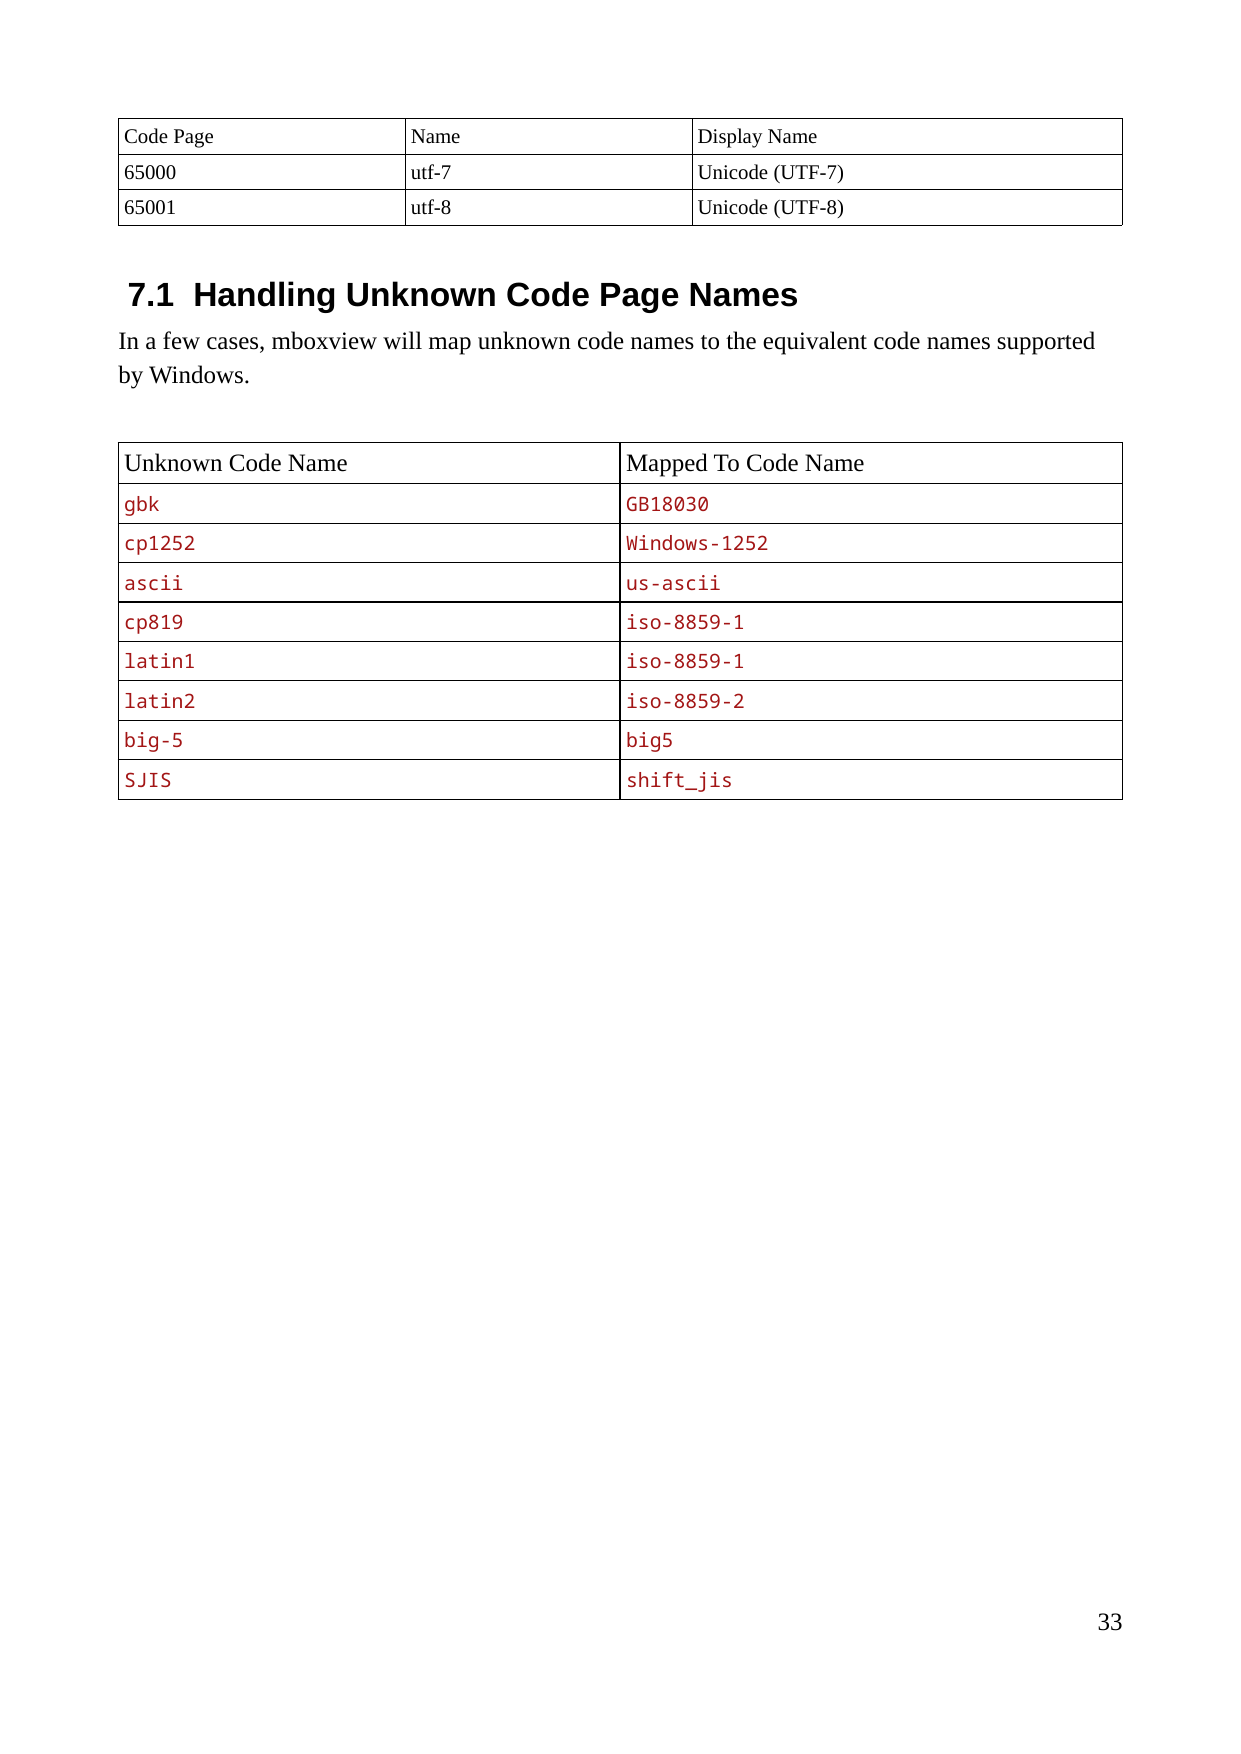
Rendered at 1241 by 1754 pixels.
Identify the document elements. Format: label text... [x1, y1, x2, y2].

table_cell gbk [119, 484, 619, 522]
table_cell Unicode (UTF-8) [693, 190, 1122, 225]
subtitle Handling Unknown Code Page Names [118, 275, 1122, 313]
table_cell Unicode (UTF-7) [693, 155, 1122, 189]
table_cell utf-7 [406, 155, 692, 189]
table_cell iso-8859-1 [621, 642, 1122, 680]
table_cell SJIS [119, 760, 619, 799]
table_cell utf-8 [406, 190, 692, 225]
table_cell big-5 [119, 721, 619, 759]
table_cell cp819 [119, 603, 619, 641]
table_cell GB18030 [621, 484, 1122, 522]
table_cell ascii [119, 563, 619, 601]
table_header Display Name [693, 119, 1122, 154]
table_header Unknown Code Name [119, 443, 619, 483]
table_header Code Page [119, 119, 405, 154]
table_cell us-ascii [621, 563, 1122, 601]
table_cell big5 [621, 721, 1122, 759]
table_cell Windows-1252 [621, 524, 1122, 562]
table_cell latin2 [119, 681, 619, 720]
table_header Mapped To Code Name [621, 443, 1122, 483]
table_cell iso-8859-1 [621, 603, 1122, 641]
table_cell cp1252 [119, 524, 619, 562]
table_cell 65001 [119, 190, 405, 225]
table_cell 65000 [119, 155, 405, 189]
table_cell latin1 [119, 642, 619, 680]
table_cell iso-8859-2 [621, 681, 1122, 720]
table_cell shift_jis [621, 760, 1122, 799]
table_header Name [406, 119, 692, 154]
text In a few cases, mboxview will map unknown code names to the equivalent code names supported by Windows. [118, 326, 1122, 389]
